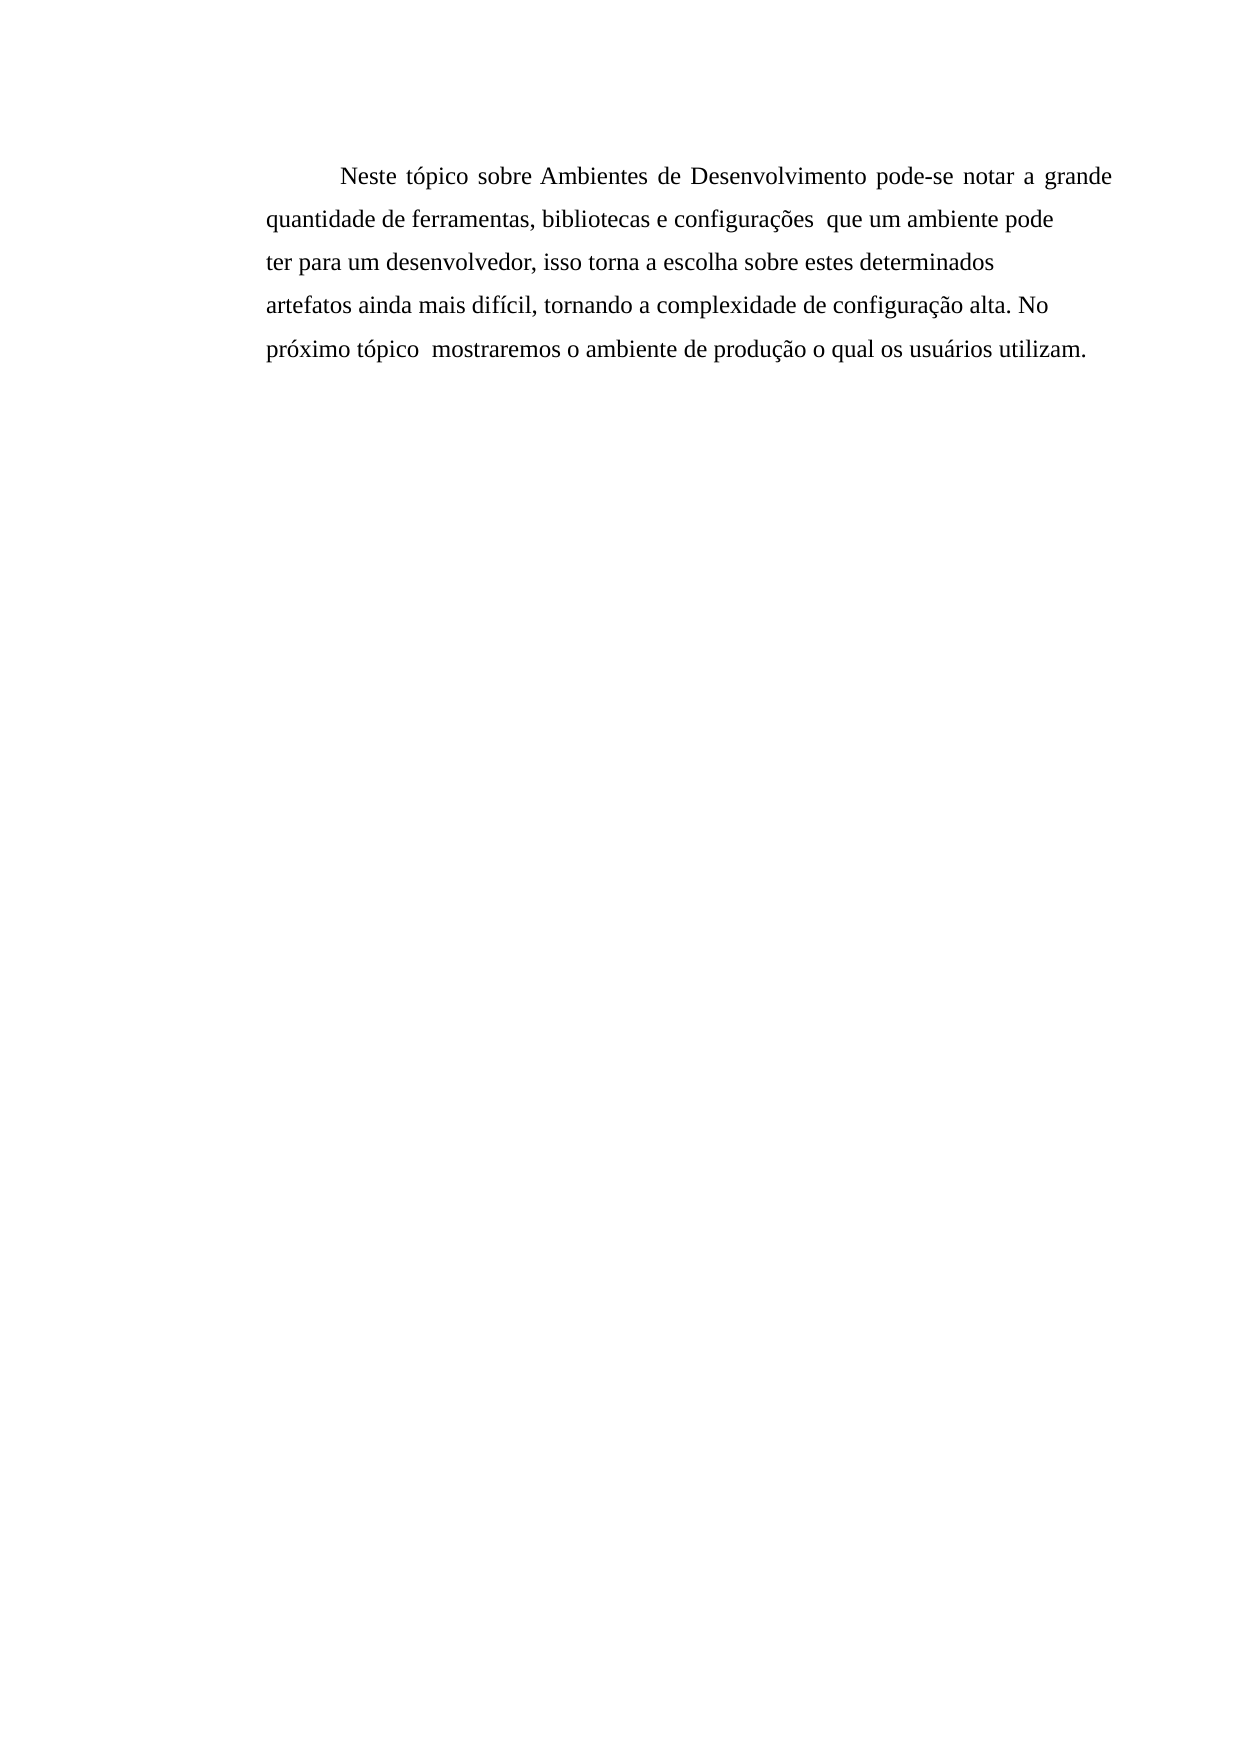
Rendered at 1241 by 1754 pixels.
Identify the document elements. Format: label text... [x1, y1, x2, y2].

text Neste tópico sobre Ambientes de Desenvolvimento pode-se notar a grande quantidade de ferramentas, bibliotecas e configurações que um ambiente pode ter para um desenvolvedor, isso torna a escolha sobre estes determinados artefatos ainda mais difícil, tornando a complexidade de configuração alta. No próximo tópico mostraremos o ambiente de produção o qual os usuários utilizam. [44, 161, 1122, 362]
